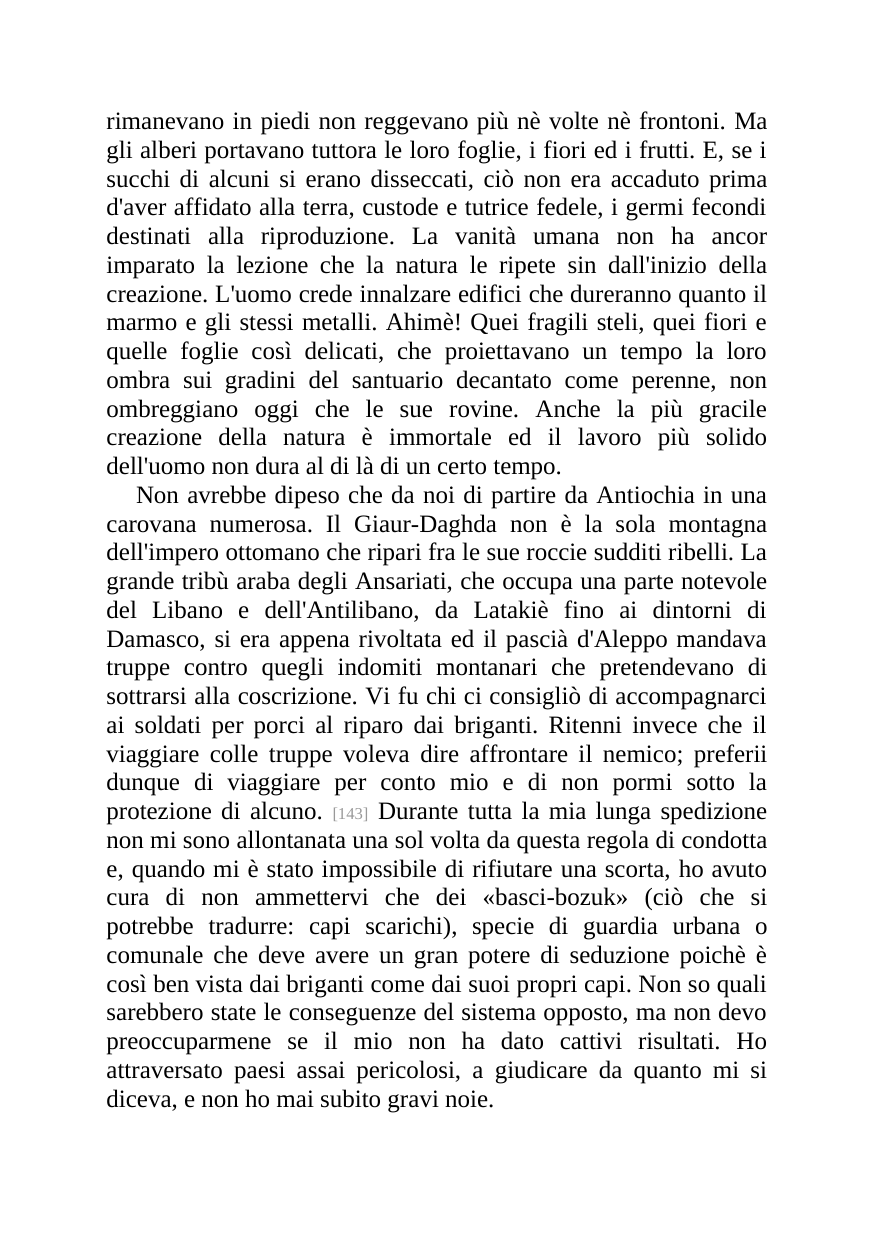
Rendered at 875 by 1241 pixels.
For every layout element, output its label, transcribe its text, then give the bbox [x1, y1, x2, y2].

text rimanevano in piedi non reggevano più nè volte nè frontoni. Ma gli alberi portavano tuttora le loro foglie, i fiori ed i frutti. E, se i succhi di alcuni si erano disseccati, ciò non era accaduto prima d'aver affidato alla terra, custode e tutrice fedele, i germi fecondi destinati alla riproduzione. La vanità umana non ha ancor imparato la lezione che la natura le ripete sin dall'inizio della creazione. L'uomo crede innalzare edifici che dureranno quanto il marmo e gli stessi metalli. Ahimè! Quei fragili steli, quei fiori e quelle foglie così delicati, che proiettavano un tempo la loro ombra sui gradini del santuario decantato come perenne, non ombreggiano oggi che le sue rovine. Anche la più gracile creazione della natura è immortale ed il lavoro più solido dell'uomo non dura al di là di un certo tempo. [106, 106, 768, 480]
text Non avrebbe dipeso che da noi di partire da Antiochia in una carovana numerosa. Il Giaur-Daghda non è la sola montagna dell'impero ottomano che ripari fra le sue roccie sudditi ribelli. La grande tribù araba degli Ansariati, che occupa una parte notevole del Libano e dell'Antilibano, da Latakiè fino ai dintorni di Damasco, si era appena rivoltata ed il pascià d'Aleppo mandava truppe contro quegli indomiti montanari che pretendevano di sottrarsi alla coscrizione. Vi fu chi ci consigliò di accompagnarci ai soldati per porci al riparo dai briganti. Ritenni invece che il viaggiare colle truppe voleva dire affrontare il nemico; preferii dunque di viaggiare per conto mio e di non pormi sotto la protezione di alcuno. [143] Durante tutta la mia lunga spedizione non mi sono allontanata una sol volta da questa regola di condotta e, quando mi è stato impossibile di rifiutare una scorta, ho avuto cura di non ammettervi che dei «basci-bozuk» (ciò che si potrebbe tradurre: capi scarichi), specie di guardia urbana o comunale che deve avere un gran potere di seduzione poichè è così ben vista dai briganti come dai suoi propri capi. Non so quali sarebbero state le conseguenze del sistema opposto, ma non devo preoccuparmene se il mio non ha dato cattivi risultati. Ho attraversato paesi assai pericolosi, a giudicare da quanto mi si diceva, e non ho mai subito gravi noie. [106, 480, 768, 1112]
